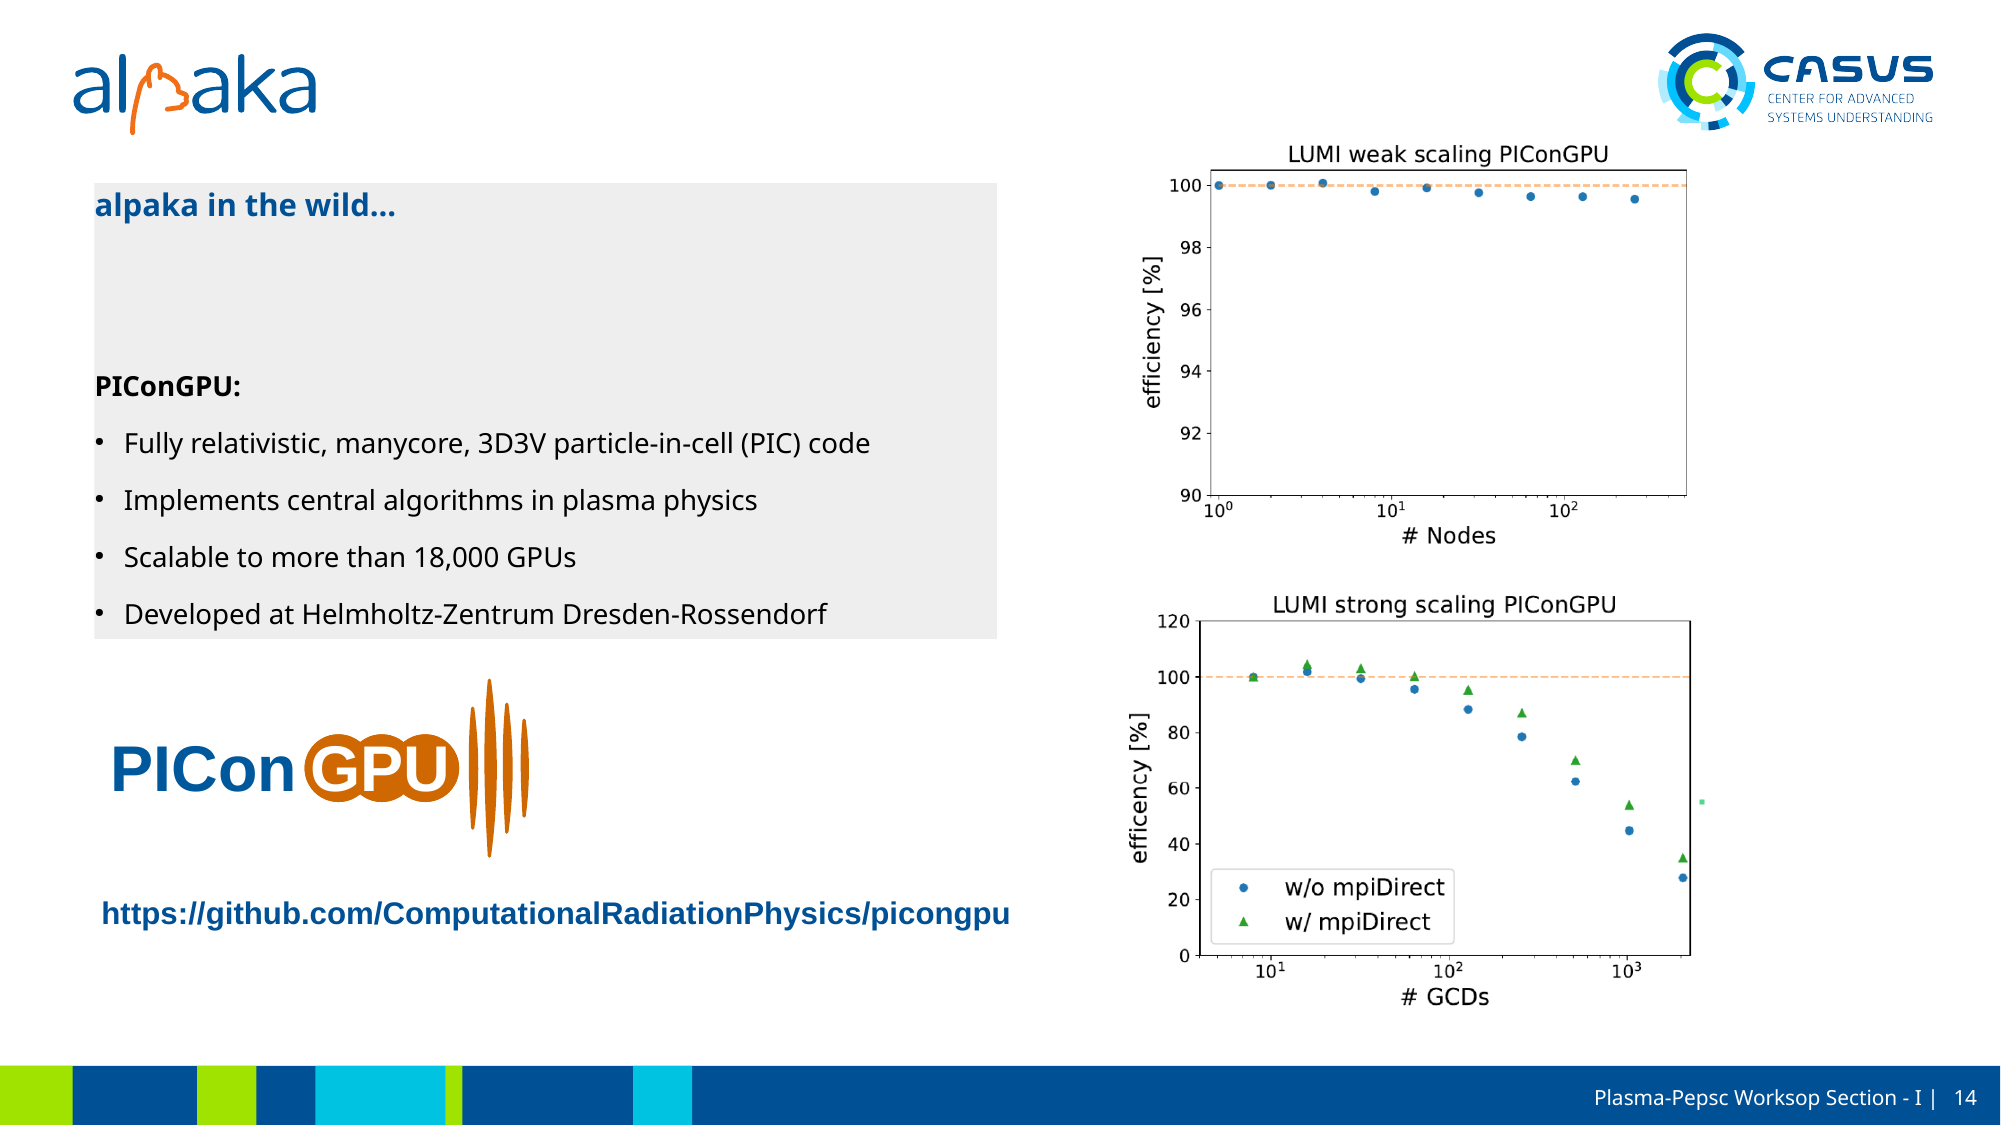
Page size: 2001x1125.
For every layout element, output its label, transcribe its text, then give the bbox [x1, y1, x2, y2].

list alpaka in the wild... PIConGPU: Fully relativistic, manycore, 3D3V particle-in-cell (PIC) code Implements central algorithms in plasma physics Scalable to more than 18,000 GPUs Developed at Helmholtz-Zentrum Dresden-Rossendorf [94, 183, 997, 639]
picture [106, 673, 538, 863]
text_box https://github.com/ComputationalRadiationPhysics/picongpu [77, 886, 1075, 976]
picture [1122, 33, 1933, 1030]
picture [72, 53, 317, 136]
